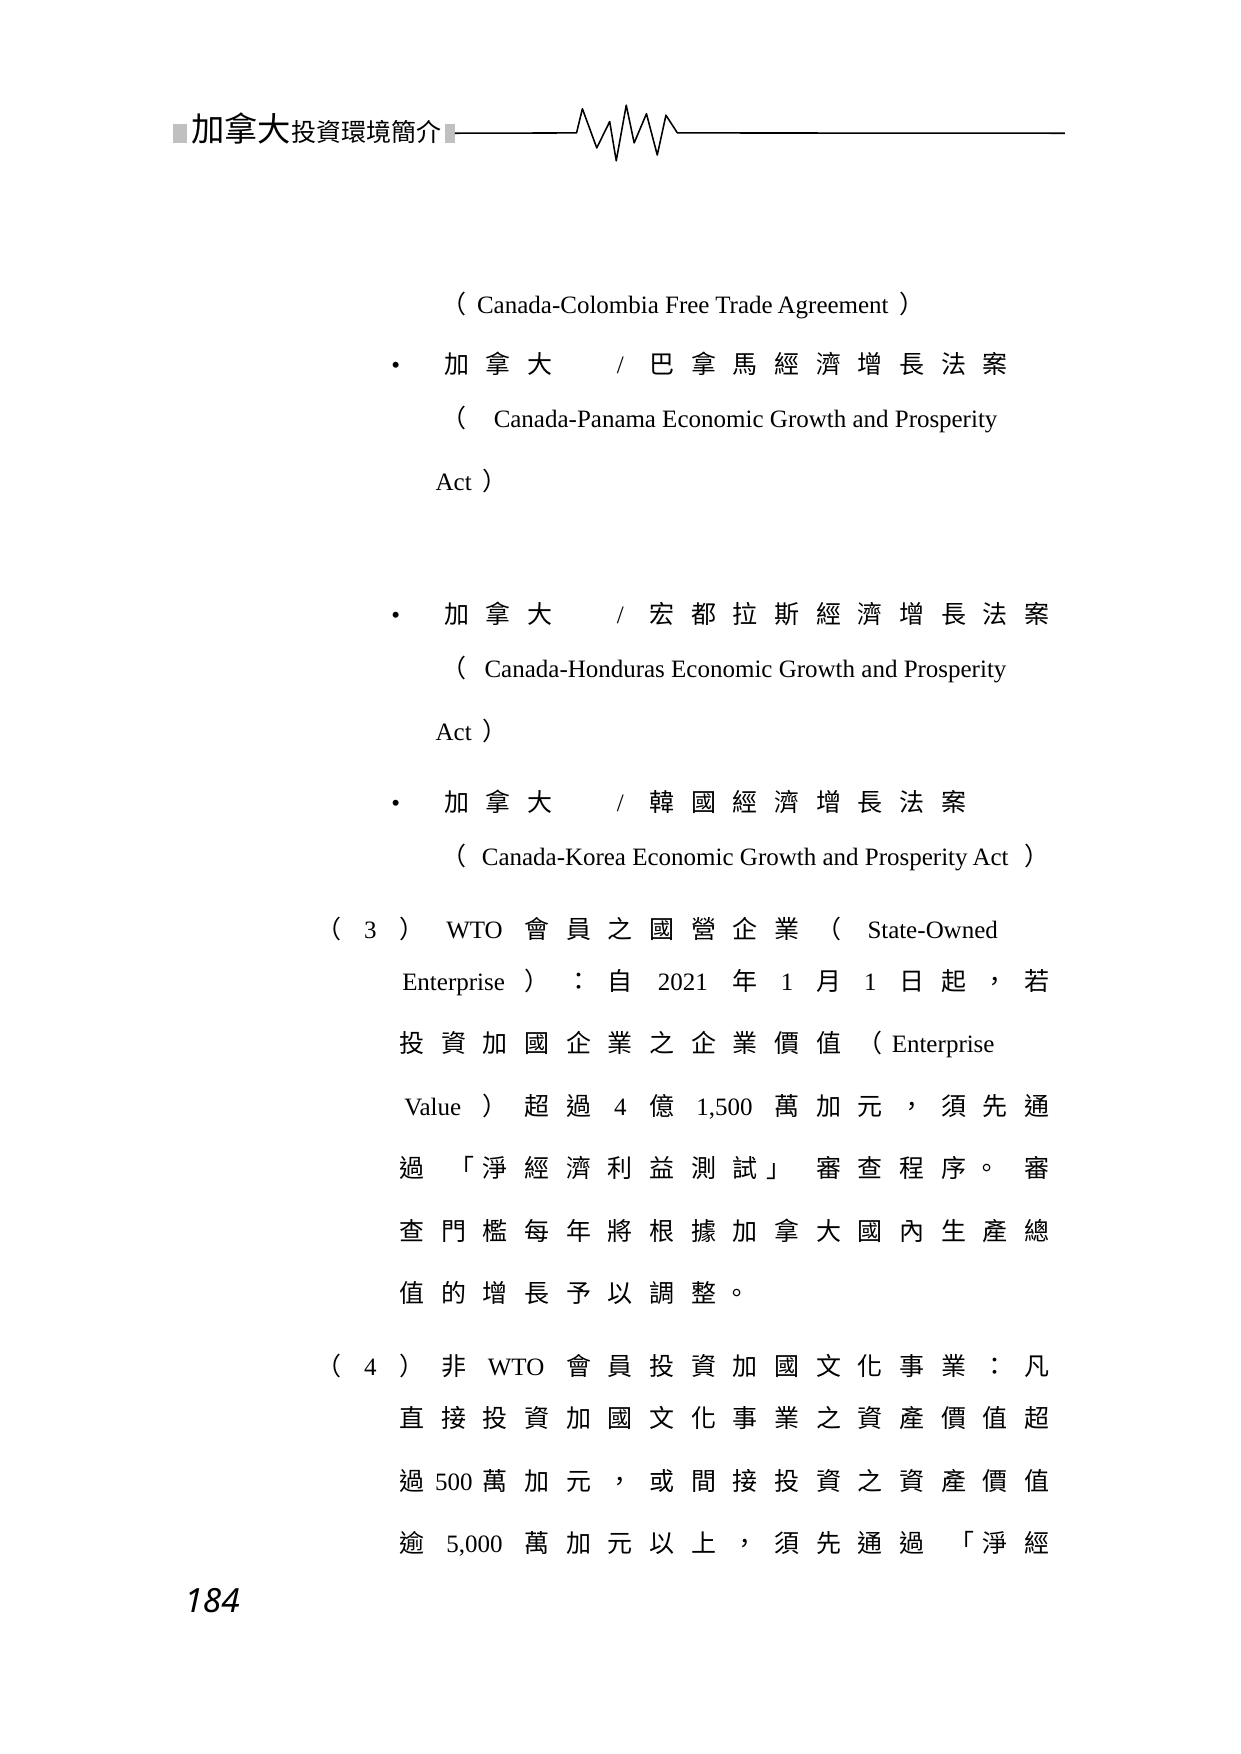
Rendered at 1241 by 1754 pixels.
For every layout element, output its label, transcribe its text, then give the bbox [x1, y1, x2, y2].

text • 加拿大/韓國經濟增長法案（Canada-Korea Economic Growth and Prosperity Act） [355, 750, 1058, 875]
text （4）非WTO會員投資加國文化事業：凡直接投資加國文化事業之資產價值超過500萬加元，或間接投資之資產價值逾5,000萬加元以上，須先通過「淨經 [306, 1313, 1058, 1563]
text • 加拿大/巴拿馬經濟增長法案（Canada-Panama Economic Growth and Prosperity Act） [355, 313, 1058, 500]
text （3）WTO會員之國營企業（State-Owned Enterprise）：自2021年1月1日起，若投資加國企業之企業價值（Enterprise Value）超過4億1,500萬加元，須先通過「淨經濟利益測試」審查程序。審查門檻每年將根據加拿大國內生產總值的增長予以調整。 [306, 875, 1058, 1313]
text • 加拿大/宏都拉斯經濟增長法案（Canada-Honduras Economic Growth and Prosperity Act） [355, 563, 1058, 750]
text （Canada-Colombia Free Trade Agreement） [355, 250, 1058, 313]
